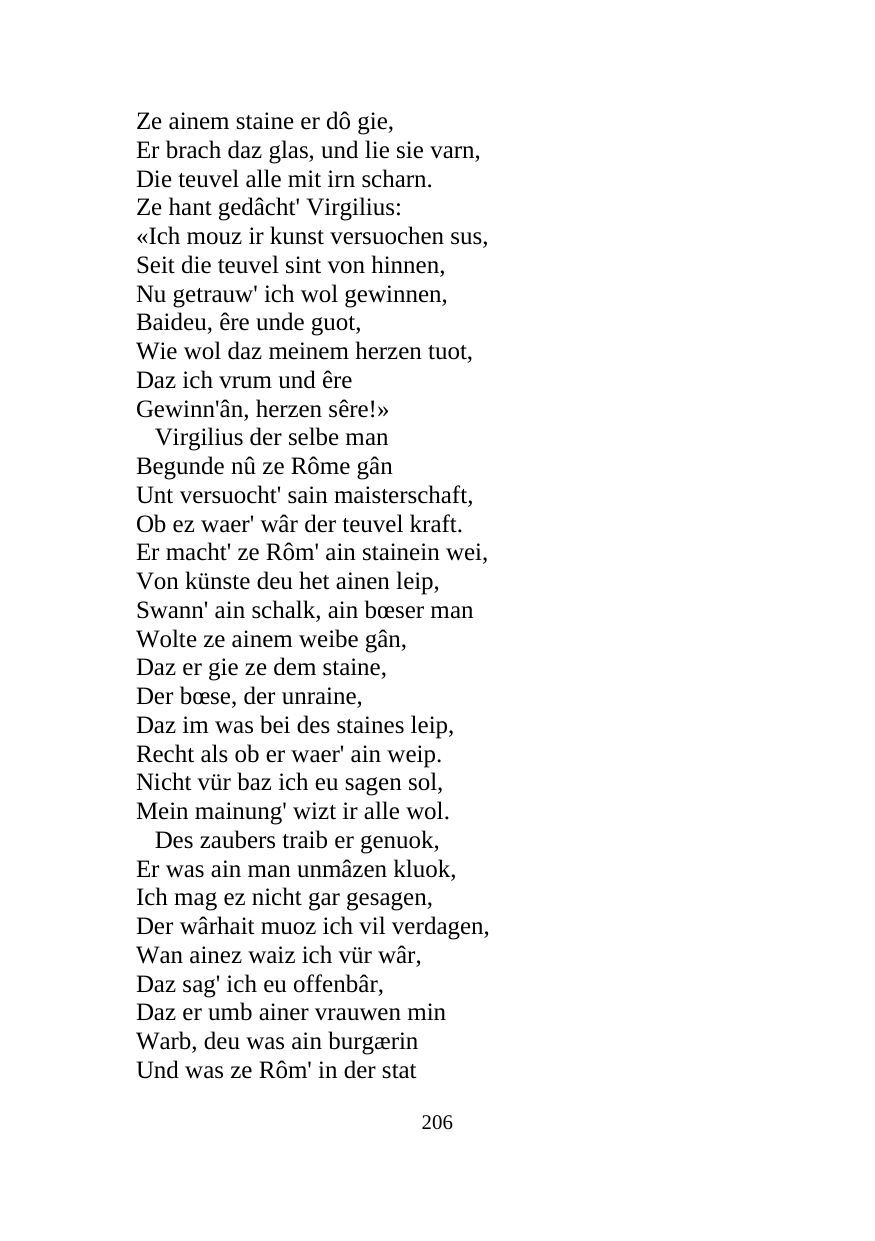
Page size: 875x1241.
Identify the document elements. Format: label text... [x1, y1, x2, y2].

text Daz er umb ainer vrauwen min [106, 997, 768, 1026]
text Mein mainung' wizt ir alle wol. [106, 796, 768, 825]
text Gewinn'ân, herzen sêre!» [106, 394, 768, 422]
text Warb, deu was ain burgærin [106, 1026, 768, 1055]
text Ze hant gedâcht' Virgilius: [106, 192, 768, 221]
text Die teuvel alle mit irn scharn. [106, 164, 768, 192]
text Ob ez waer' wâr der teuvel kraft. [106, 509, 768, 537]
text Wan ainez waiz ich vür wâr, [106, 940, 768, 969]
text Nu getrauw' ich wol gewinnen, [106, 279, 768, 307]
text Der bœse, der unraine, [106, 681, 768, 710]
text Er brach daz glas, und lie sie varn, [106, 135, 768, 164]
text Virgilius der selbe man [125, 422, 768, 451]
text Und was ze Rôm' in der stat [106, 1055, 768, 1084]
text Daz ich vrum und êre [106, 365, 768, 394]
text Wie wol daz meinem herzen tuot, [106, 336, 768, 365]
text Daz sag' ich eu offenbâr, [106, 969, 768, 997]
text Des zaubers traib er genuok, [125, 825, 768, 854]
text Er macht' ze Rôm' ain stainein wei, [106, 537, 768, 566]
text Er was ain man unmâzen kluok, [106, 854, 768, 882]
text «Ich mouz ir kunst versuochen sus, [106, 221, 768, 250]
text Unt versuocht' sain maisterschaft, [106, 480, 768, 509]
text Ze ainem staine er dô gie, [106, 106, 768, 135]
text Recht als ob er waer' ain weip. [106, 739, 768, 767]
text Swann' ain schalk, ain bœser man [106, 595, 768, 624]
text Nicht vür baz ich eu sagen sol, [106, 767, 768, 796]
text Von künste deu het ainen leip, [106, 566, 768, 595]
text Daz er gie ze dem staine, [106, 652, 768, 681]
text Seit die teuvel sint von hinnen, [106, 250, 768, 279]
text Ich mag ez nicht gar gesagen, [106, 882, 768, 911]
text Baideu, êre unde guot, [106, 307, 768, 336]
text Der wârhait muoz ich vil verdagen, [106, 911, 768, 940]
text Daz im was bei des staines leip, [106, 710, 768, 739]
text Wolte ze ainem weibe gân, [106, 624, 768, 652]
text Begunde nû ze Rôme gân [106, 451, 768, 480]
